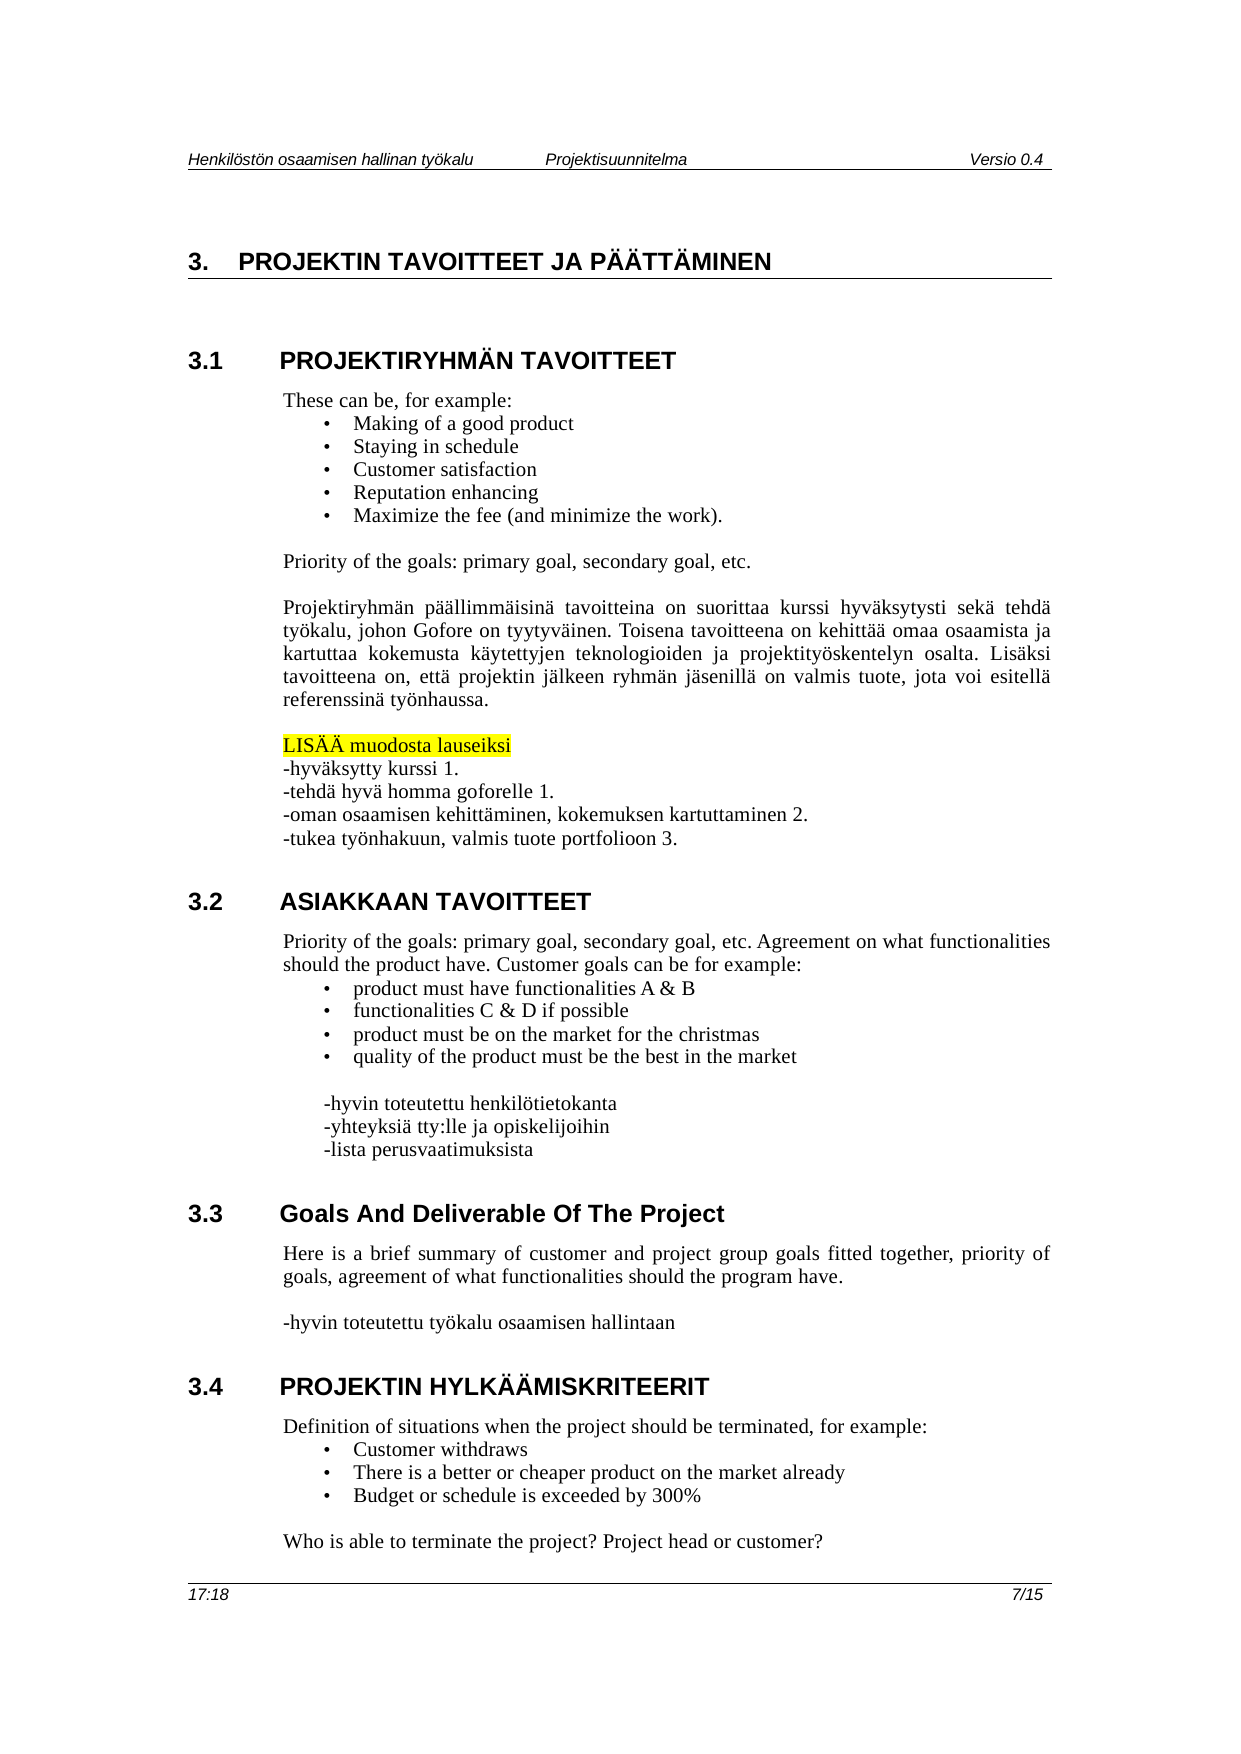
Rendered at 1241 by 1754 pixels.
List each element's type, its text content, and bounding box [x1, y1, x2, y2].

text -lista perusvaatimuksista [324, 1137, 1052, 1161]
text Who is able to terminate the project? Project head or customer? [283, 1529, 1052, 1553]
list Maximize the fee (and minimize the work). [324, 504, 1052, 527]
text Priority of the goals: primary goal, secondary goal, etc. Agreement on what functionalities should the product have. Customer goals can be for example: [283, 930, 1052, 976]
subtitle Projektin tavoitteet ja päättäminen [188, 248, 1052, 278]
text -hyvin toteutettu henkilötietokanta [324, 1091, 1052, 1114]
list product must be on the market for the christmas [324, 1022, 1052, 1045]
text -tukea työnhakuun, valmis tuote portfolioon 3. [283, 826, 1052, 849]
text -oman osaamisen kehittäminen, kokemuksen kartuttaminen 2. [283, 803, 1052, 826]
text Here is a brief summary of customer and project group goals fitted together, priority of goals, agreement of what functionalities should the program have. [283, 1241, 1052, 1287]
text -hyvin toteutettu työkalu osaamisen hallintaan [283, 1311, 1052, 1333]
list Customer withdraws [324, 1437, 1052, 1461]
text Projektiryhmän päällimmäisinä tavoitteina on suorittaa kurssi hyväksytysti sekä tehdä työkalu, johon Gofore on tyytyväinen. Toisena tavoitteena on kehittää omaa osaamista ja kartuttaa kokemusta käytettyjen teknologioiden ja projektityöskentelyn osalta. Lisäksi tavoitteena on, että projektin jälkeen ryhmän jäsenillä on valmis tuote, jota voi esitellä referenssinä työnhaussa. [283, 596, 1052, 711]
subtitle PROJEKTIRYHMÄN TAVOITTEET [188, 347, 1052, 375]
text Priority of the goals: primary goal, secondary goal, etc. [283, 550, 1052, 573]
text -yhteyksiä tty:lle ja opiskelijoihin [324, 1114, 1052, 1137]
text -hyväksytty kurssi 1. [283, 757, 1052, 780]
list Customer satisfaction [324, 458, 1052, 481]
list Reputation enhancing [324, 481, 1052, 504]
text Definition of situations when the project should be terminated, for example: [283, 1414, 1052, 1437]
subtitle Goals and deliverable of the Project [188, 1199, 1052, 1227]
subtitle PROJEKTIN HYLKÄÄMISKRITEERIT [188, 1372, 1052, 1401]
list functionalities C & D if possible [324, 999, 1052, 1022]
text -tehdä hyvä homma goforelle 1. [283, 780, 1052, 803]
list product must have functionalities A & B [324, 976, 1052, 999]
list Staying in schedule [324, 435, 1052, 458]
subtitle ASIAKKAAN TAVOITTEET [188, 888, 1052, 916]
text These can be, for example: [283, 389, 1052, 412]
text LISÄÄ muodosta lauseiksi [283, 734, 1052, 757]
list Making of a good product [324, 412, 1052, 435]
list quality of the product must be the best in the market [324, 1045, 1052, 1068]
list Budget or schedule is exceeded by 300% [324, 1483, 1052, 1507]
list There is a better or cheaper product on the market already [324, 1461, 1052, 1483]
